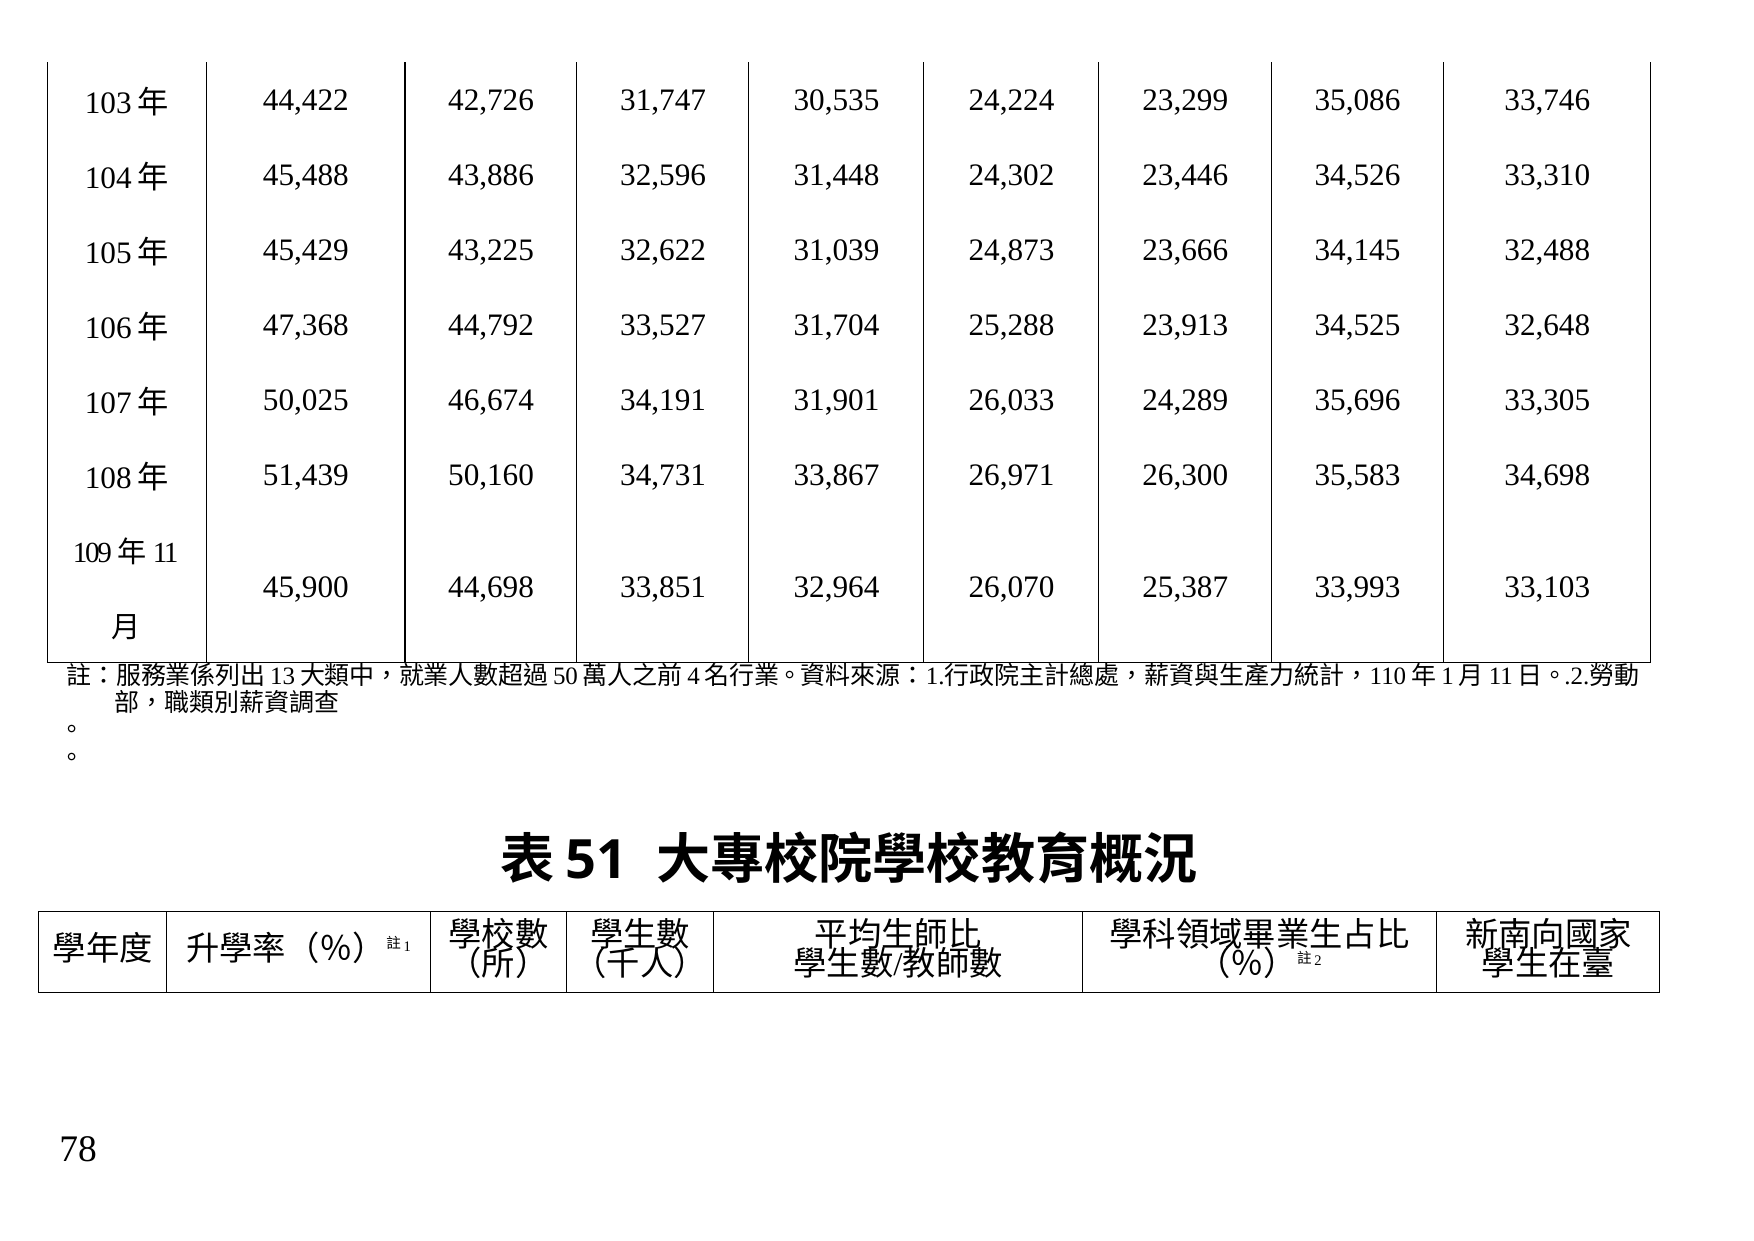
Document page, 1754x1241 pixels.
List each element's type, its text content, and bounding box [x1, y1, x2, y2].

table_cell 33,310 [1444, 137, 1650, 212]
table_header 學生數 （千人） [567, 912, 713, 992]
table_cell 34,526 [1272, 137, 1443, 212]
table_cell 23,913 [1099, 287, 1271, 362]
table_cell 31,901 [749, 362, 923, 437]
table_cell 30,535 [749, 62, 923, 137]
table_cell 26,300 [1099, 437, 1271, 512]
table_cell 32,488 [1444, 212, 1650, 287]
subtitle 表51 大專校院學校教育概況 [59, 798, 1639, 911]
table_cell 47,368 [207, 287, 404, 362]
table_header 升學率（％）註1 [167, 912, 430, 992]
table_cell 107年 [48, 362, 206, 437]
table_cell 42,726 [406, 62, 576, 137]
table_cell 108年 [48, 437, 206, 512]
table_cell 35,696 [1272, 362, 1443, 437]
table_cell 43,225 [406, 212, 576, 287]
table_header 學年度 [39, 912, 166, 992]
table_cell 25,387 [1099, 512, 1271, 662]
table_cell 25,288 [924, 287, 1098, 362]
table_cell 33,305 [1444, 362, 1650, 437]
table_cell 34,145 [1272, 212, 1443, 287]
table_cell 33,746 [1444, 62, 1650, 137]
table_cell 31,448 [749, 137, 923, 212]
table_cell 32,596 [577, 137, 748, 212]
table_cell 51,439 [207, 437, 404, 512]
table_cell 33,103 [1444, 512, 1650, 662]
table_cell 31,747 [577, 62, 748, 137]
table_cell 44,792 [406, 287, 576, 362]
table_cell 24,289 [1099, 362, 1271, 437]
table_cell 45,900 [207, 512, 404, 662]
table_cell 104年 [48, 137, 206, 212]
table_cell 46,674 [406, 362, 576, 437]
table_cell 23,666 [1099, 212, 1271, 287]
table_cell 34,698 [1444, 437, 1650, 512]
table_cell 35,583 [1272, 437, 1443, 512]
table_cell 33,867 [749, 437, 923, 512]
table_cell 50,160 [406, 437, 576, 512]
table_cell 106年 [48, 287, 206, 362]
table_cell 44,698 [406, 512, 576, 662]
table_cell 26,070 [924, 512, 1098, 662]
table_cell 45,488 [207, 137, 404, 212]
text 。 [59, 717, 1639, 744]
table_cell 105年 [48, 212, 206, 287]
table_cell 44,422 [207, 62, 404, 137]
table_cell 33,851 [577, 512, 748, 662]
table_header 新南向國家 學生在臺 [1437, 912, 1659, 992]
table_cell 34,525 [1272, 287, 1443, 362]
table_cell 34,731 [577, 437, 748, 512]
table_cell 32,622 [577, 212, 748, 287]
table_cell 43,886 [406, 137, 576, 212]
table_cell 32,964 [749, 512, 923, 662]
table_cell 33,527 [577, 287, 748, 362]
table_cell 32,648 [1444, 287, 1650, 362]
table_cell 26,033 [924, 362, 1098, 437]
table_cell 109年11月 [48, 512, 206, 662]
table_header 學校數 （所） [431, 912, 566, 992]
table_cell 35,086 [1272, 62, 1443, 137]
table_cell 33,993 [1272, 512, 1443, 662]
table_cell 31,039 [749, 212, 923, 287]
table_cell 23,446 [1099, 137, 1271, 212]
table_cell 45,429 [207, 212, 404, 287]
text 註：服務業係列出13大類中，就業人數超過50萬人之前4名行業。資料來源：1.行政院主計總處，薪資與生產力統計，110年1月11日。.2.勞動部，職類別薪資調查 [66, 663, 1639, 717]
table_cell 103年 [48, 62, 206, 137]
text 。 [59, 744, 1639, 771]
table_cell 34,191 [577, 362, 748, 437]
table_cell 31,704 [749, 287, 923, 362]
table_cell 26,971 [924, 437, 1098, 512]
table_header 學科領域畢業生占比（％）註2 [1083, 912, 1436, 992]
table_cell 23,299 [1099, 62, 1271, 137]
table_cell 24,224 [924, 62, 1098, 137]
table_cell 24,873 [924, 212, 1098, 287]
table_cell 50,025 [207, 362, 404, 437]
table_cell 24,302 [924, 137, 1098, 212]
table_header 平均生師比 學生數/教師數 [714, 912, 1082, 992]
